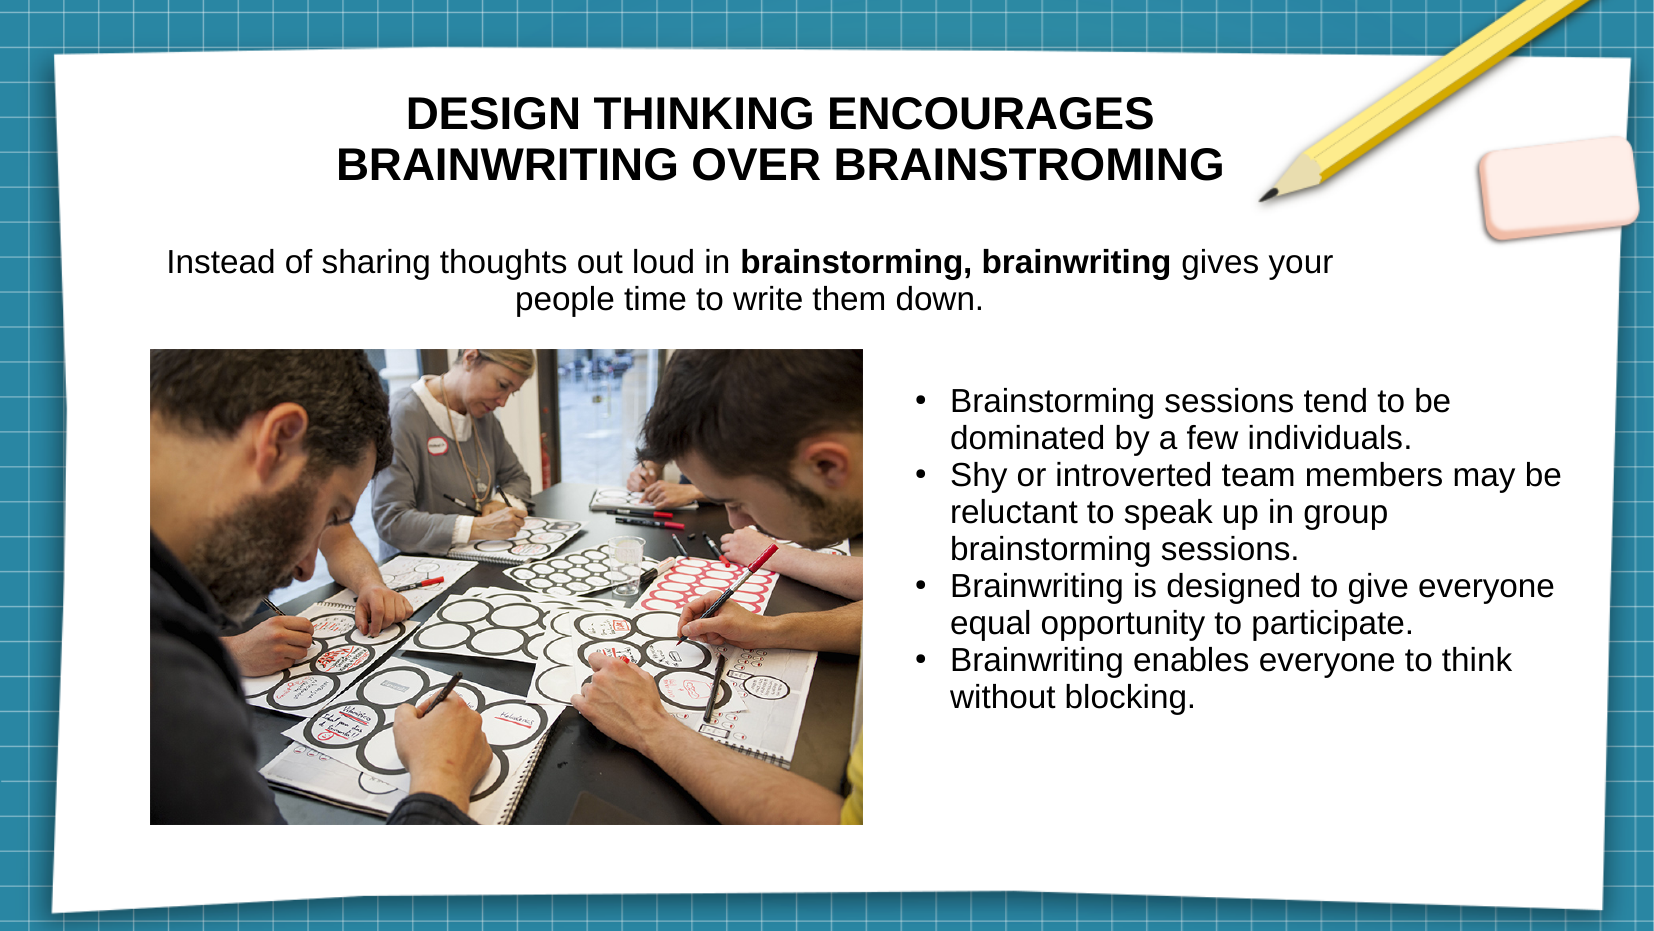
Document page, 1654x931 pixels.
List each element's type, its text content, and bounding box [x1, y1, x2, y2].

text_box Instead of sharing thoughts out loud in brainstorming, brainwriting gives your people time to write them down. [112, 236, 1388, 289]
text_box Brainstorming sessions tend to be dominated by a few individuals. Shy or introverted team members may be reluctant to speak up in group brainstorming sessions. Brainwriting is designed to give everyone equal opportunity to participate. Brainwriting enables everyone to think without blocking. [900, 375, 1613, 751]
picture [0, 0, 1654, 931]
text_box DESIGN THINKING ENCOURAGES BRAINWRITING OVER BRAINSTROMING [242, 80, 1319, 236]
